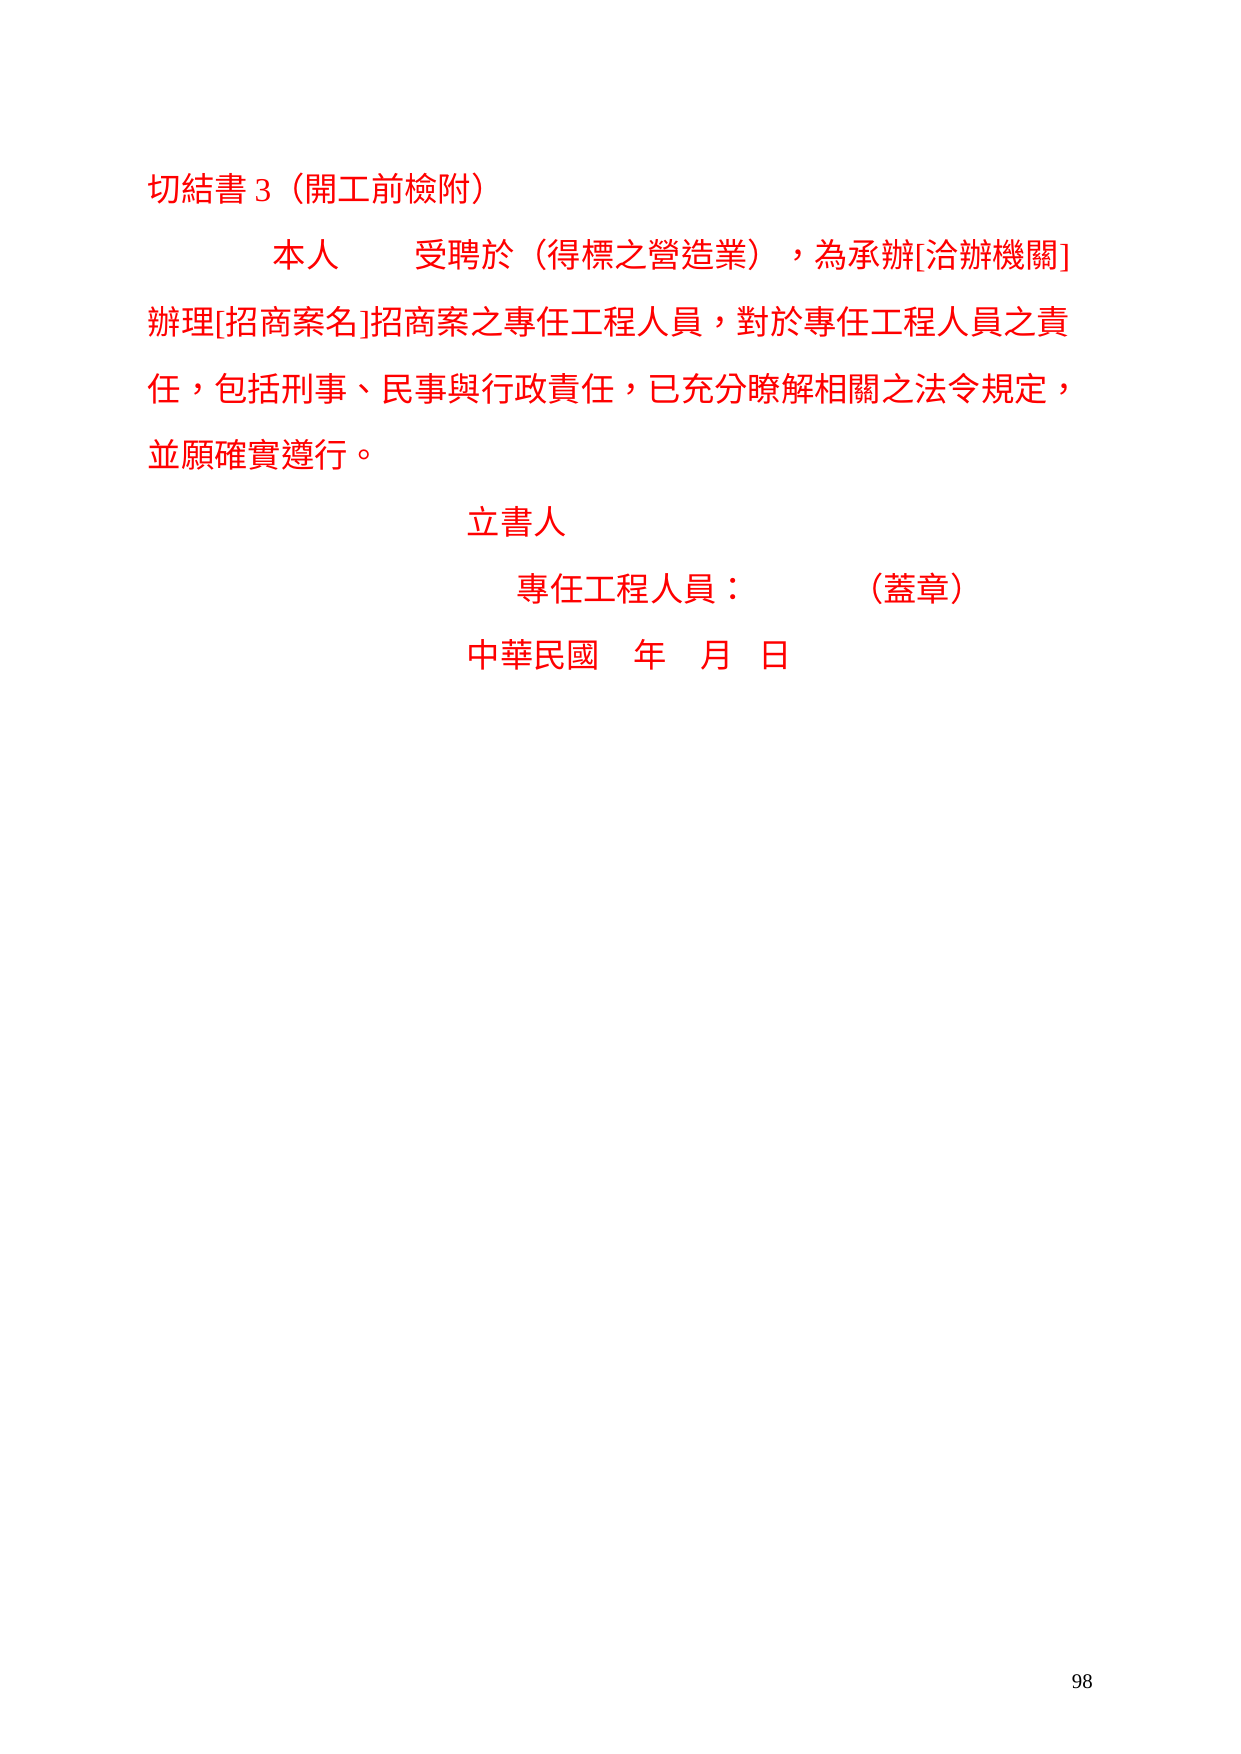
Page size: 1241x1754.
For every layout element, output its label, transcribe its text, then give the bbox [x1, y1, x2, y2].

text 中華民國 年 月 日 [466, 614, 1092, 681]
text 立書人 [466, 481, 1092, 548]
text 切結書3（開工前檢附） [148, 148, 1092, 214]
text 專任工程人員： （蓋章） [466, 548, 1092, 614]
text 本人 受聘於（得標之營造業），為承辦[洽辦機關]辦理[招商案名]招商案之專任工程人員，對於專任工程人員之責任，包括刑事、民事與行政責任，已充分瞭解相關之法令規定，並願確實遵行。 [148, 214, 1092, 481]
